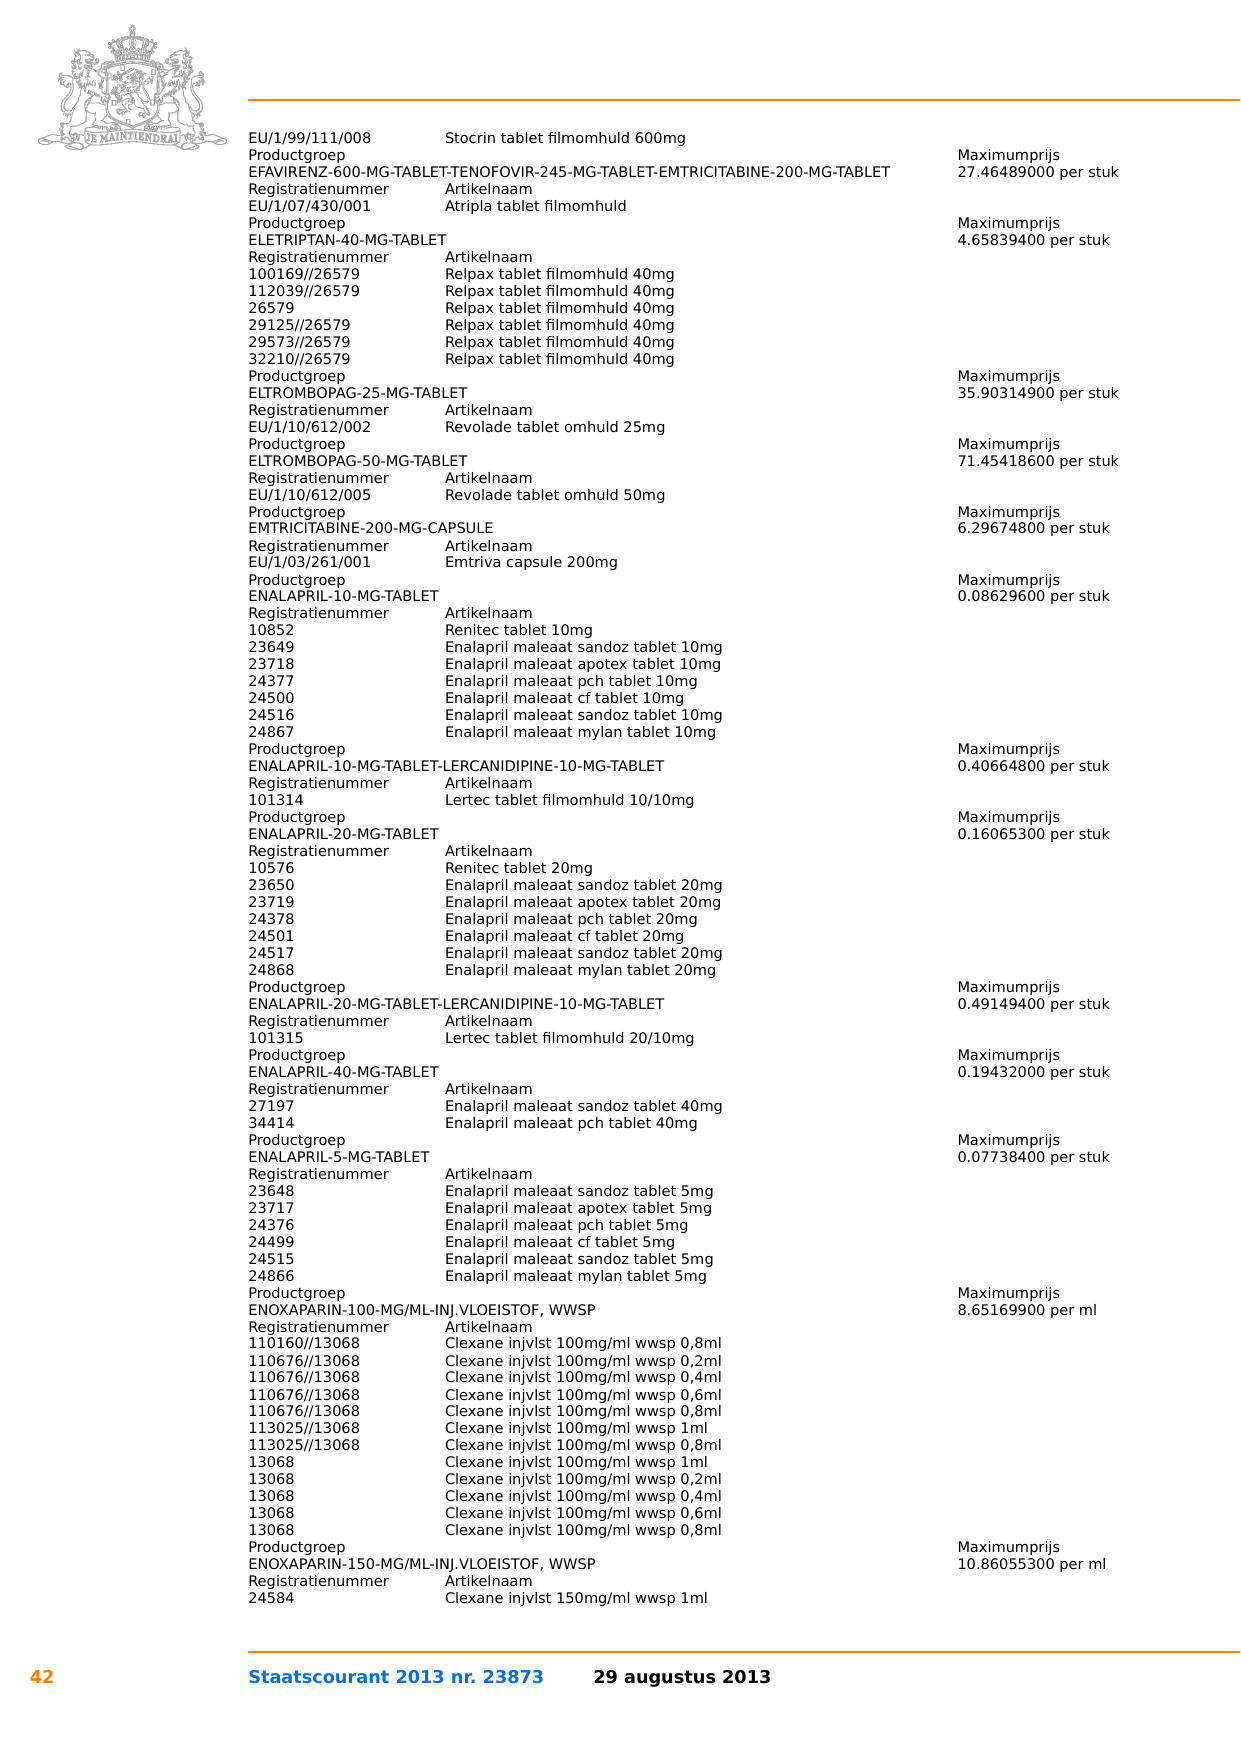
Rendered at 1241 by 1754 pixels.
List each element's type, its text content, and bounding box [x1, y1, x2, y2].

table_cell [951, 1573, 1163, 1590]
table_cell Clexane injvlst 100mg/ml wwsp 1ml [439, 1420, 951, 1437]
table_cell [439, 741, 951, 758]
table_cell 100169//26579 [248, 266, 439, 283]
table_cell [951, 470, 1163, 486]
table_cell 24499 [248, 1234, 439, 1251]
table_cell Productgroep [248, 741, 439, 758]
table_cell 13068 [248, 1471, 439, 1488]
table_cell Clexane injvlst 100mg/ml wwsp 0,6ml [439, 1505, 951, 1522]
table_cell 101315 [248, 1030, 439, 1047]
table_cell Registratienummer [248, 470, 439, 486]
table_cell 110676//13068 [248, 1386, 439, 1403]
table_cell [439, 1539, 951, 1556]
table_cell Registratienummer [248, 1319, 439, 1335]
table_cell 29573//26579 [248, 334, 439, 351]
table_cell Productgroep [248, 368, 439, 384]
table_cell 23650 [248, 877, 439, 894]
table_cell [951, 538, 1163, 554]
table_cell Enalapril maleaat sandoz tablet 20mg [439, 877, 951, 894]
table_cell 13068 [248, 1488, 439, 1505]
table_cell [951, 945, 1163, 962]
table_cell 10852 [248, 622, 439, 639]
table_cell 4.65839400 per stuk [951, 232, 1163, 249]
table_cell Clexane injvlst 100mg/ml wwsp 0,8ml [439, 1437, 951, 1454]
table_cell [439, 809, 951, 826]
table_cell [951, 334, 1163, 351]
table_cell Clexane injvlst 100mg/ml wwsp 0,4ml [439, 1488, 951, 1505]
table_cell Maximumprijs [951, 571, 1163, 588]
table_cell ELETRIPTAN-40-MG-TABLET [248, 232, 951, 249]
table_cell [951, 1030, 1163, 1047]
table_cell [439, 979, 951, 996]
table_cell [951, 1319, 1163, 1335]
table_cell 24515 [248, 1251, 439, 1267]
table_cell 112039//26579 [248, 283, 439, 300]
table_cell [951, 656, 1163, 673]
table_cell [951, 707, 1163, 724]
table_cell Artikelnaam [439, 402, 951, 418]
table_cell Productgroep [248, 147, 439, 164]
table_cell [951, 283, 1163, 300]
table_cell [951, 928, 1163, 945]
table_cell 24500 [248, 690, 439, 707]
table_cell Enalapril maleaat sandoz tablet 10mg [439, 707, 951, 724]
table_cell Lertec tablet filmomhuld 20/10mg [439, 1030, 951, 1047]
table_cell [951, 249, 1163, 266]
table_cell [951, 1488, 1163, 1505]
table_cell Maximumprijs [951, 436, 1163, 452]
table_cell [951, 639, 1163, 656]
table_cell Registratienummer [248, 775, 439, 792]
table_cell Clexane injvlst 100mg/ml wwsp 0,4ml [439, 1369, 951, 1386]
table_cell [951, 1505, 1163, 1522]
table_cell ENOXAPARIN-100-MG/ML-INJ.VLOEISTOF, WWSP [248, 1301, 951, 1318]
table_cell 6.29674800 per stuk [951, 520, 1163, 537]
table_cell Relpax tablet filmomhuld 40mg [439, 317, 951, 334]
table_cell 8.65169900 per ml [951, 1301, 1163, 1318]
table_cell 23717 [248, 1200, 439, 1217]
table_cell Productgroep [248, 504, 439, 520]
table_cell Enalapril maleaat cf tablet 20mg [439, 928, 951, 945]
table_cell Enalapril maleaat pch tablet 5mg [439, 1217, 951, 1233]
table_cell Clexane injvlst 100mg/ml wwsp 0,8ml [439, 1522, 951, 1539]
table_cell [951, 1217, 1163, 1233]
table_cell Artikelnaam [439, 605, 951, 622]
table_cell Enalapril maleaat sandoz tablet 5mg [439, 1183, 951, 1199]
table_cell [951, 1098, 1163, 1115]
table_cell Enalapril maleaat sandoz tablet 40mg [439, 1098, 951, 1115]
table_cell [951, 1454, 1163, 1471]
table_cell [951, 1268, 1163, 1284]
table_cell 23649 [248, 639, 439, 656]
table_cell 24517 [248, 945, 439, 962]
table_cell [951, 419, 1163, 436]
table_cell [951, 911, 1163, 928]
table_cell 0.07738400 per stuk [951, 1149, 1163, 1166]
table_cell [951, 351, 1163, 368]
table_cell Relpax tablet filmomhuld 40mg [439, 283, 951, 300]
table_cell 24867 [248, 724, 439, 741]
table_cell Artikelnaam [439, 538, 951, 554]
table_cell Registratienummer [248, 1013, 439, 1030]
table_cell 27.46489000 per stuk [951, 164, 1163, 181]
table_cell 10576 [248, 860, 439, 877]
table_cell 24868 [248, 962, 439, 979]
table_cell 0.19432000 per stuk [951, 1064, 1163, 1081]
table_cell Artikelnaam [439, 1081, 951, 1098]
table_cell Registratienummer [248, 249, 439, 266]
table_cell [951, 843, 1163, 860]
table_cell EU/1/10/612/002 [248, 419, 439, 436]
table_cell ENALAPRIL-20-MG-TABLET [248, 826, 951, 843]
table_cell Artikelnaam [439, 843, 951, 860]
table_cell Clexane injvlst 100mg/ml wwsp 1ml [439, 1454, 951, 1471]
table_cell Artikelnaam [439, 249, 951, 266]
picture [38, 25, 227, 150]
table_cell 23718 [248, 656, 439, 673]
table_cell [951, 605, 1163, 622]
table_cell Artikelnaam [439, 1573, 951, 1590]
table_cell ENALAPRIL-10-MG-TABLET-LERCANIDIPINE-10-MG-TABLET [248, 758, 951, 775]
table_cell [951, 622, 1163, 639]
table_cell [439, 147, 951, 164]
table_cell [951, 1183, 1163, 1199]
table_cell Stocrin tablet filmomhuld 600mg [439, 130, 951, 147]
table_cell [951, 1335, 1163, 1352]
table_cell ENOXAPARIN-150-MG/ML-INJ.VLOEISTOF, WWSP [248, 1556, 951, 1573]
table_cell [439, 1132, 951, 1149]
table_cell 24584 [248, 1590, 439, 1607]
table_cell [951, 1353, 1163, 1369]
table_cell [951, 554, 1163, 571]
table_cell Enalapril maleaat cf tablet 10mg [439, 690, 951, 707]
table_cell EU/1/10/612/005 [248, 486, 439, 503]
table_cell Productgroep [248, 1047, 439, 1064]
table_cell ENALAPRIL-5-MG-TABLET [248, 1149, 951, 1166]
table_cell Registratienummer [248, 538, 439, 554]
table_cell [951, 317, 1163, 334]
table_cell ELTROMBOPAG-50-MG-TABLET [248, 453, 951, 469]
table_cell 23719 [248, 894, 439, 911]
table_cell Enalapril maleaat pch tablet 10mg [439, 673, 951, 690]
table_cell 35.90314900 per stuk [951, 385, 1163, 402]
table_cell Enalapril maleaat apotex tablet 5mg [439, 1200, 951, 1217]
table_cell Revolade tablet omhuld 50mg [439, 486, 951, 503]
table_cell 24501 [248, 928, 439, 945]
table_cell [439, 1285, 951, 1301]
table_cell Maximumprijs [951, 215, 1163, 232]
table_cell EU/1/99/111/008 [248, 130, 439, 147]
table_cell Enalapril maleaat cf tablet 5mg [439, 1234, 951, 1251]
table_cell [951, 1200, 1163, 1217]
table_cell [951, 1522, 1163, 1539]
table_cell [951, 1251, 1163, 1267]
table_cell Registratienummer [248, 181, 439, 198]
table_cell [439, 504, 951, 520]
table_cell [951, 300, 1163, 317]
table_cell Relpax tablet filmomhuld 40mg [439, 266, 951, 283]
table_cell Enalapril maleaat mylan tablet 10mg [439, 724, 951, 741]
table_cell [951, 402, 1163, 418]
table_cell Enalapril maleaat mylan tablet 20mg [439, 962, 951, 979]
table_cell Atripla tablet filmomhuld [439, 198, 951, 215]
table_cell [951, 877, 1163, 894]
table_cell [951, 1403, 1163, 1420]
table_cell [951, 486, 1163, 503]
table_cell [951, 181, 1163, 198]
table_cell Revolade tablet omhuld 25mg [439, 419, 951, 436]
table_cell Productgroep [248, 436, 439, 452]
table_cell Enalapril maleaat sandoz tablet 20mg [439, 945, 951, 962]
table_cell Productgroep [248, 979, 439, 996]
table_cell [951, 1369, 1163, 1386]
table_cell EU/1/07/430/001 [248, 198, 439, 215]
table_cell 13068 [248, 1522, 439, 1539]
table_cell Emtriva capsule 200mg [439, 554, 951, 571]
table_cell Maximumprijs [951, 809, 1163, 826]
table_cell Clexane injvlst 100mg/ml wwsp 0,2ml [439, 1353, 951, 1369]
table_cell 29125//26579 [248, 317, 439, 334]
table_cell 110676//13068 [248, 1353, 439, 1369]
table_cell 110676//13068 [248, 1369, 439, 1386]
table_cell [439, 571, 951, 588]
table_cell Maximumprijs [951, 1047, 1163, 1064]
table_cell [951, 860, 1163, 877]
table_cell Artikelnaam [439, 1319, 951, 1335]
table_cell 10.86055300 per ml [951, 1556, 1163, 1573]
table_cell ELTROMBOPAG-25-MG-TABLET [248, 385, 951, 402]
table_cell Productgroep [248, 215, 439, 232]
table_cell 101314 [248, 792, 439, 809]
table_cell [439, 1047, 951, 1064]
table_cell [951, 962, 1163, 979]
table_cell [951, 1234, 1163, 1251]
table_cell 24866 [248, 1268, 439, 1284]
table_cell 24378 [248, 911, 439, 928]
table_cell ENALAPRIL-40-MG-TABLET [248, 1064, 951, 1081]
table_cell Maximumprijs [951, 741, 1163, 758]
table_cell Artikelnaam [439, 1166, 951, 1183]
table_cell 27197 [248, 1098, 439, 1115]
table_cell [951, 1590, 1163, 1607]
table_cell Enalapril maleaat pch tablet 20mg [439, 911, 951, 928]
table_cell Artikelnaam [439, 181, 951, 198]
table_cell [439, 215, 951, 232]
table_cell Enalapril maleaat sandoz tablet 10mg [439, 639, 951, 656]
table_cell Enalapril maleaat apotex tablet 20mg [439, 894, 951, 911]
table_cell EFAVIRENZ-600-MG-TABLET-TENOFOVIR-245-MG-TABLET-EMTRICITABINE-200-MG-TABLET [248, 164, 951, 181]
table_cell Artikelnaam [439, 775, 951, 792]
table_cell 110676//13068 [248, 1403, 439, 1420]
table_cell [439, 368, 951, 384]
table_cell [951, 1081, 1163, 1098]
table_cell [951, 792, 1163, 809]
table_cell 34414 [248, 1115, 439, 1132]
table_cell [951, 1471, 1163, 1488]
table_cell Registratienummer [248, 1573, 439, 1590]
table_cell [951, 1013, 1163, 1030]
table_cell [951, 130, 1163, 147]
table_cell Relpax tablet filmomhuld 40mg [439, 334, 951, 351]
table_cell [951, 1115, 1163, 1132]
table_cell Clexane injvlst 100mg/ml wwsp 0,8ml [439, 1335, 951, 1352]
table_cell Registratienummer [248, 1166, 439, 1183]
table_cell 0.49149400 per stuk [951, 996, 1163, 1013]
table_cell Productgroep [248, 1285, 439, 1301]
table_cell [951, 198, 1163, 215]
table_cell Registratienummer [248, 1081, 439, 1098]
table_cell 32210//26579 [248, 351, 439, 368]
table_cell Productgroep [248, 571, 439, 588]
table_cell 113025//13068 [248, 1437, 439, 1454]
table_cell Registratienummer [248, 605, 439, 622]
table_cell 13068 [248, 1505, 439, 1522]
table_cell Maximumprijs [951, 368, 1163, 384]
table_cell 110160//13068 [248, 1335, 439, 1352]
table_cell 0.16065300 per stuk [951, 826, 1163, 843]
table_cell Maximumprijs [951, 1132, 1163, 1149]
table_cell [951, 724, 1163, 741]
table_cell Maximumprijs [951, 1539, 1163, 1556]
table_cell Enalapril maleaat mylan tablet 5mg [439, 1268, 951, 1284]
table_cell [951, 266, 1163, 283]
table_cell Enalapril maleaat pch tablet 40mg [439, 1115, 951, 1132]
table_cell [951, 673, 1163, 690]
table_cell Clexane injvlst 100mg/ml wwsp 0,2ml [439, 1471, 951, 1488]
table_cell Maximumprijs [951, 979, 1163, 996]
table_cell 113025//13068 [248, 1420, 439, 1437]
table_cell Clexane injvlst 100mg/ml wwsp 0,6ml [439, 1386, 951, 1403]
table_cell 13068 [248, 1454, 439, 1471]
table_cell Relpax tablet filmomhuld 40mg [439, 300, 951, 317]
table_cell Artikelnaam [439, 470, 951, 486]
table_cell 24376 [248, 1217, 439, 1233]
table_cell 26579 [248, 300, 439, 317]
table_cell EMTRICITABINE-200-MG-CAPSULE [248, 520, 951, 537]
table_cell Registratienummer [248, 402, 439, 418]
table_cell Productgroep [248, 1539, 439, 1556]
table_cell Clexane injvlst 100mg/ml wwsp 0,8ml [439, 1403, 951, 1420]
table_cell Lertec tablet filmomhuld 10/10mg [439, 792, 951, 809]
table_cell [951, 1166, 1163, 1183]
table_cell Maximumprijs [951, 504, 1163, 520]
table_cell Maximumprijs [951, 147, 1163, 164]
table_cell Artikelnaam [439, 1013, 951, 1030]
table_cell Productgroep [248, 1132, 439, 1149]
table_cell 71.45418600 per stuk [951, 453, 1163, 469]
table_cell 0.08629600 per stuk [951, 588, 1163, 605]
table_cell [439, 436, 951, 452]
table_cell [951, 1420, 1163, 1437]
table_cell [951, 894, 1163, 911]
table_cell Enalapril maleaat apotex tablet 10mg [439, 656, 951, 673]
table_cell ENALAPRIL-20-MG-TABLET-LERCANIDIPINE-10-MG-TABLET [248, 996, 951, 1013]
table_cell Productgroep [248, 809, 439, 826]
table_cell 24377 [248, 673, 439, 690]
table_cell [951, 1437, 1163, 1454]
table_cell Renitec tablet 10mg [439, 622, 951, 639]
table_cell Registratienummer [248, 843, 439, 860]
table_cell Maximumprijs [951, 1285, 1163, 1301]
table_cell Relpax tablet filmomhuld 40mg [439, 351, 951, 368]
table_cell 24516 [248, 707, 439, 724]
table_cell 0.40664800 per stuk [951, 758, 1163, 775]
table_cell Clexane injvlst 150mg/ml wwsp 1ml [439, 1590, 951, 1607]
table_cell EU/1/03/261/001 [248, 554, 439, 571]
table_cell ENALAPRIL-10-MG-TABLET [248, 588, 951, 605]
table_cell 23648 [248, 1183, 439, 1199]
table_cell [951, 1386, 1163, 1403]
table_cell Enalapril maleaat sandoz tablet 5mg [439, 1251, 951, 1267]
table_cell Renitec tablet 20mg [439, 860, 951, 877]
table_cell [951, 690, 1163, 707]
table_cell [951, 775, 1163, 792]
